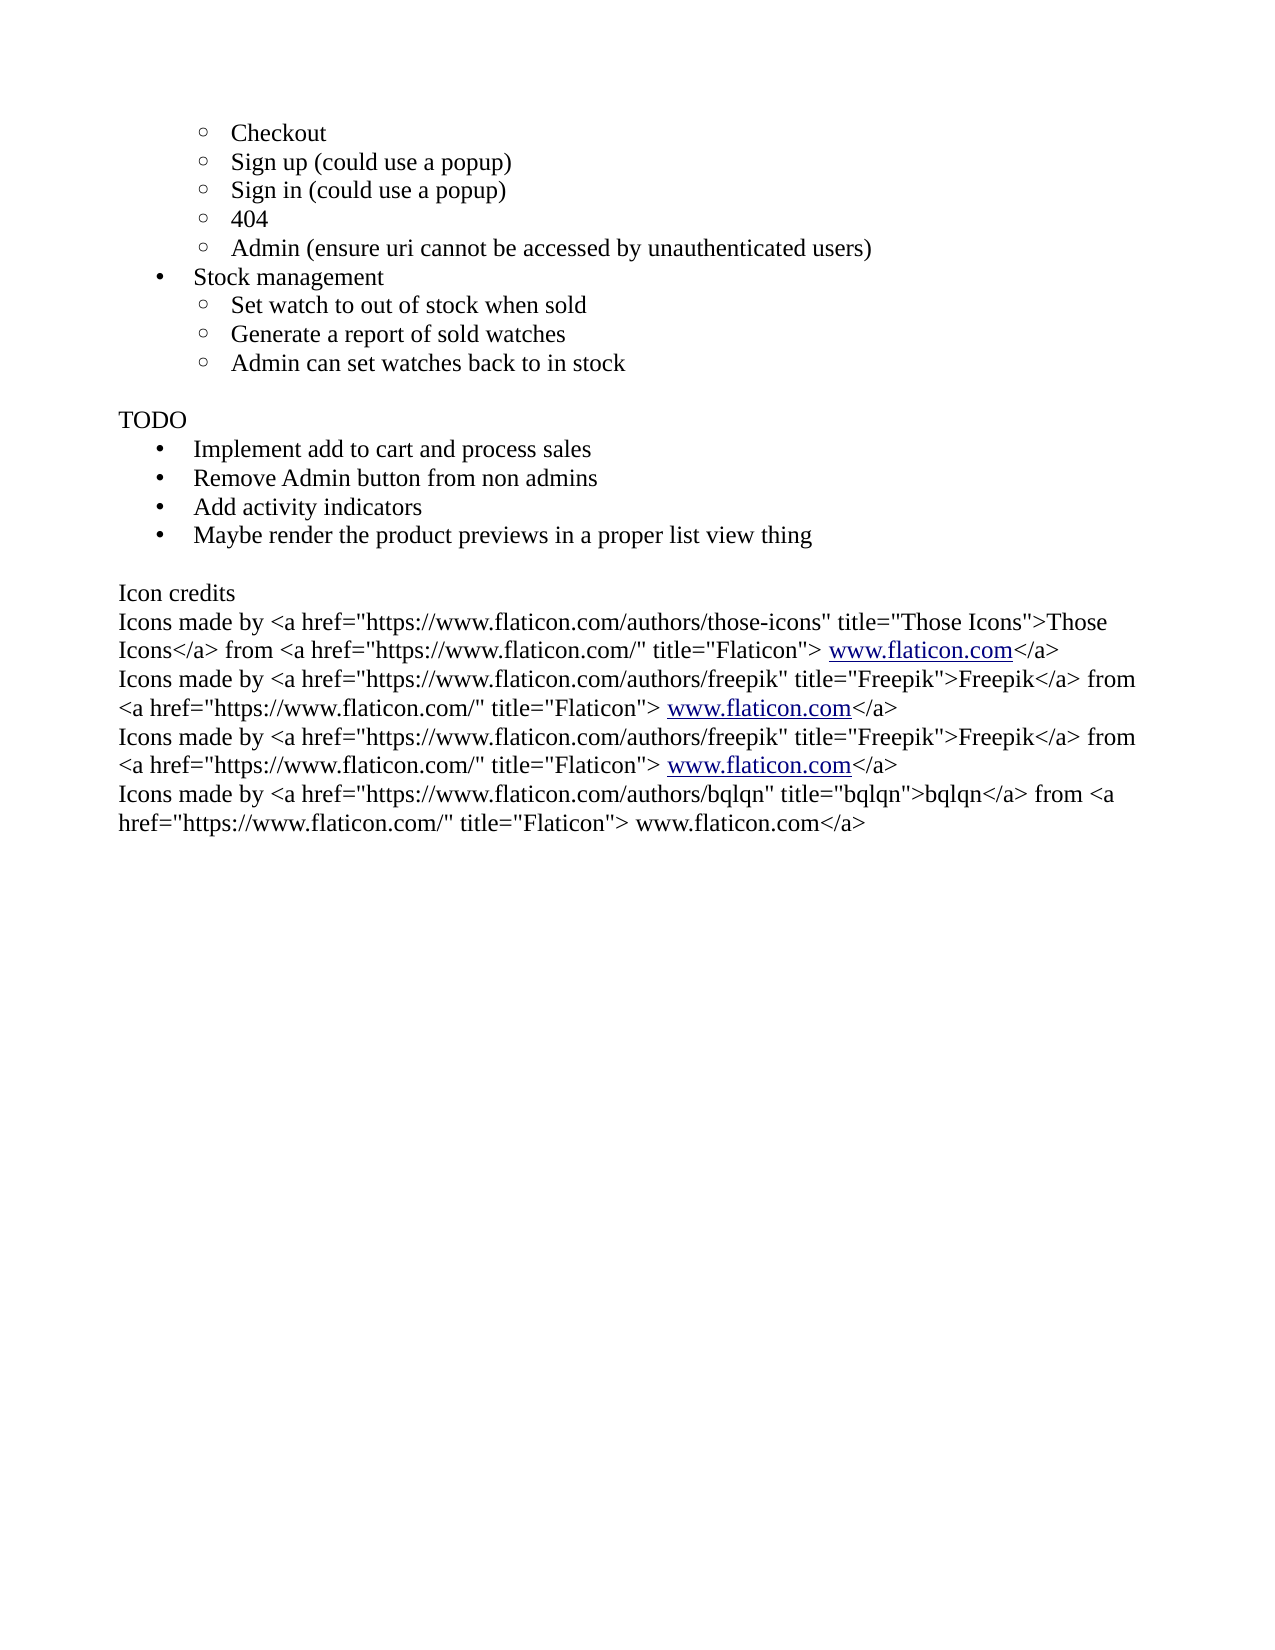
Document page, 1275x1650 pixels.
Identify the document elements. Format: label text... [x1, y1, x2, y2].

text Icon credits [118, 578, 1157, 607]
text Icons made by <a href="https://www.flaticon.com/authors/freepik" title="Freepik">Freepik</a> from <a href="https://www.flaticon.com/" title="Flaticon"> www.flaticon.com</a> [118, 722, 1157, 779]
list Generate a report of sold watches [193, 319, 1157, 348]
list Set watch to out of stock when sold [193, 291, 1157, 319]
list 404 [193, 204, 1157, 233]
text Icons made by <a href="https://www.flaticon.com/authors/bqlqn" title="bqlqn">bqlqn</a> from <a href="https://www.flaticon.com/" title="Flaticon"> www.flaticon.com</a> [118, 779, 1157, 837]
text TODO [118, 406, 1157, 434]
list Checkout [193, 118, 1157, 147]
list Sign up (could use a popup) [193, 147, 1157, 176]
list Add activity indicators [156, 492, 1157, 521]
text Icons made by <a href="https://www.flaticon.com/authors/those-icons" title="Those Icons">Those Icons</a> from <a href="https://www.flaticon.com/" title="Flaticon"> www.flaticon.com</a> [118, 607, 1157, 664]
text Icons made by <a href="https://www.flaticon.com/authors/freepik" title="Freepik">Freepik</a> from <a href="https://www.flaticon.com/" title="Flaticon"> www.flaticon.com</a> [118, 664, 1157, 722]
list Admin can set watches back to in stock [193, 348, 1157, 377]
list Sign in (could use a popup) [193, 176, 1157, 204]
list Implement add to cart and process sales [156, 434, 1157, 463]
list Maybe render the product previews in a proper list view thing [156, 521, 1157, 549]
list Stock management [156, 262, 1157, 291]
list Admin (ensure uri cannot be accessed by unauthenticated users) [193, 233, 1157, 262]
list Remove Admin button from non admins [156, 463, 1157, 492]
